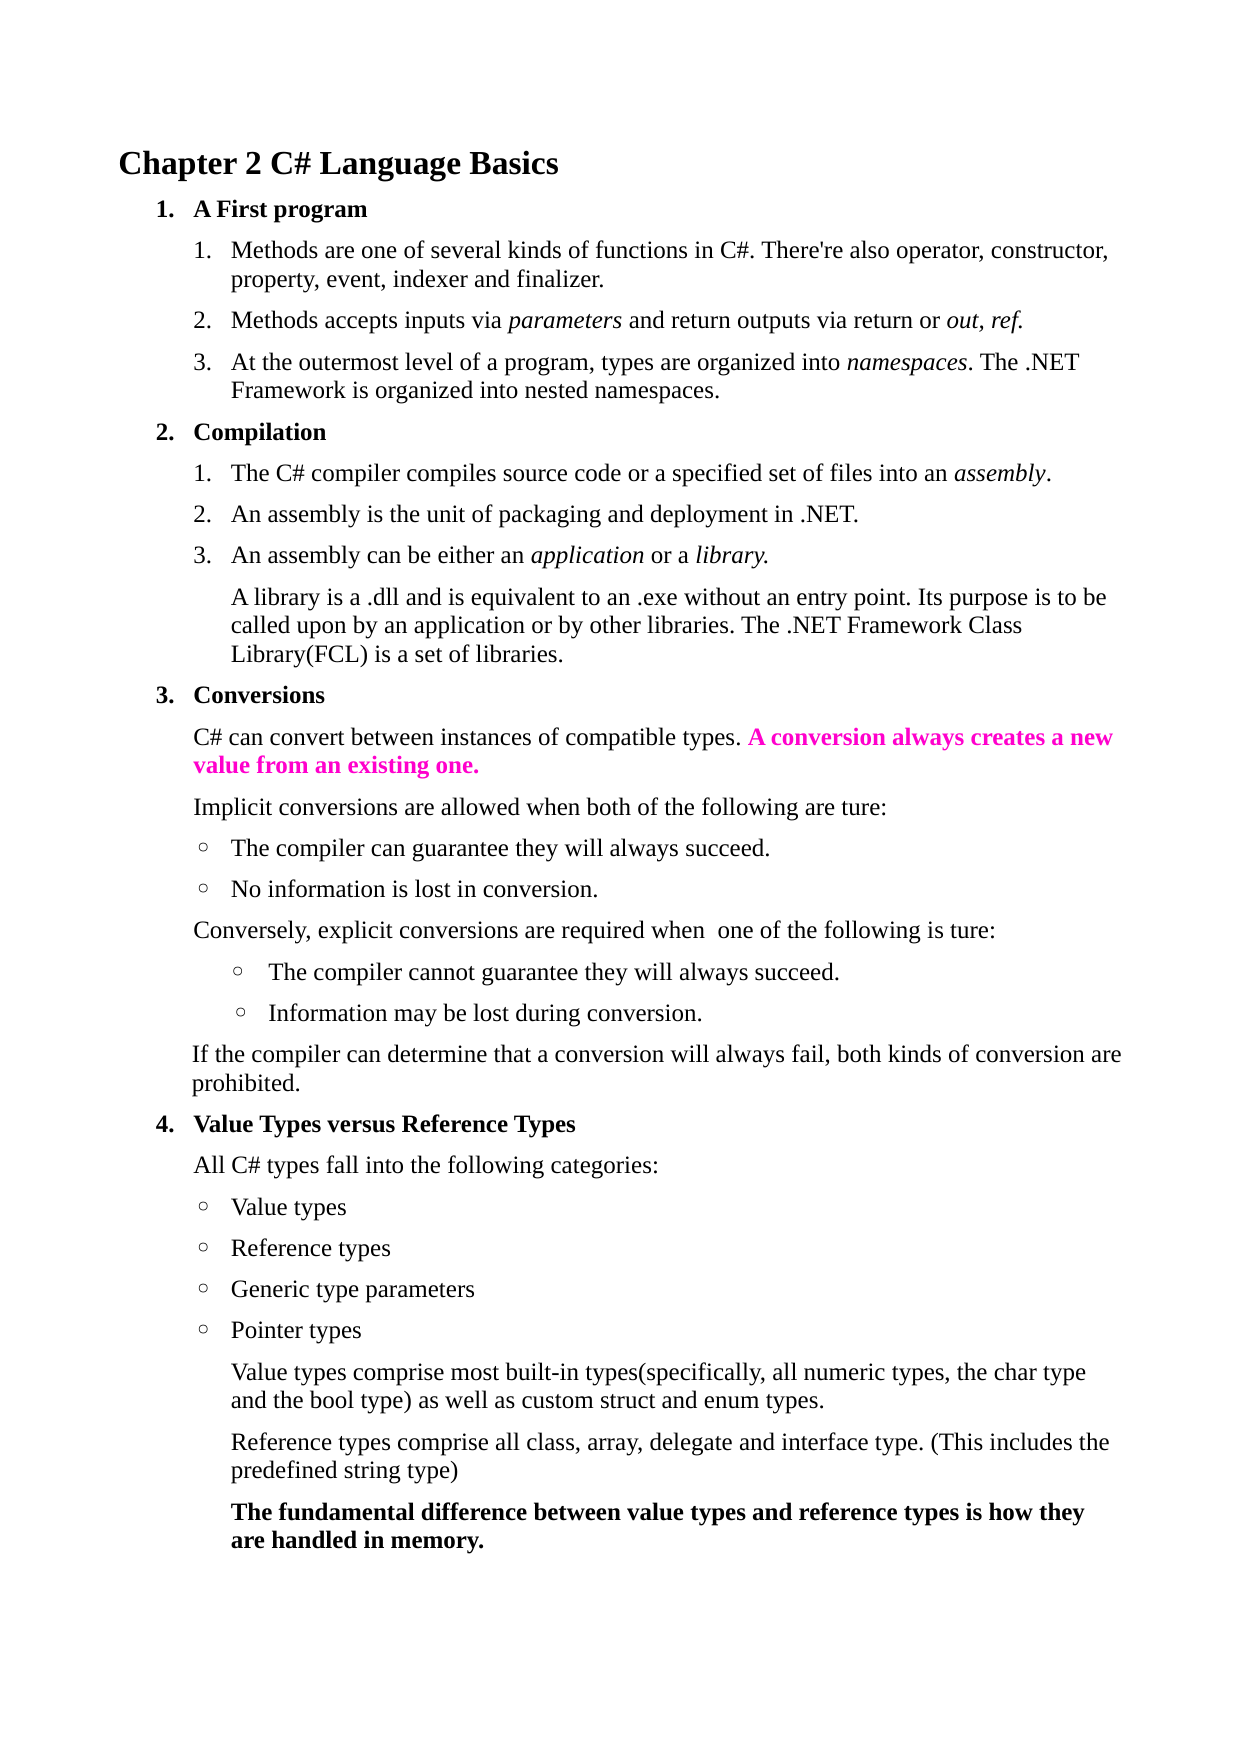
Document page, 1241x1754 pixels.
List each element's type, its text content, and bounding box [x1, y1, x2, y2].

list Pointer types [193, 1316, 1122, 1344]
list Compilation [156, 417, 1122, 446]
list Information may be lost during conversion. [231, 998, 1122, 1027]
list C# can convert between instances of compatible types. A conversion always creates a new value from an existing one. [156, 722, 1122, 779]
list Conversions [156, 681, 1122, 709]
list An assembly is the unit of packaging and deployment in .NET. [193, 499, 1122, 528]
list Reference types comprise all class, array, delegate and interface type. (This includes the predefined string type) [193, 1427, 1122, 1484]
list The compiler cannot guarantee they will always succeed. [228, 957, 1122, 986]
list A First program [156, 194, 1122, 223]
list The compiler can guarantee they will always succeed. [193, 833, 1122, 862]
list No information is lost in conversion. [193, 874, 1122, 903]
list All C# types fall into the following categories: [156, 1151, 1122, 1179]
list If the compiler can determine that a conversion will always fail, both kinds of conversion are prohibited. [81, 1039, 1122, 1097]
list Conversely, explicit conversions are required when one of the following is ture: [156, 916, 1122, 944]
list The C# compiler compiles source code or a specified set of files into an assembly. [193, 458, 1122, 487]
list Value Types versus Reference Types [156, 1109, 1122, 1138]
list The fundamental difference between value types and reference types is how they are handled in memory. [193, 1497, 1122, 1554]
list Value types [193, 1192, 1122, 1221]
list Implicit conversions are allowed when both of the following are ture: [156, 792, 1122, 821]
list Reference types [193, 1233, 1122, 1262]
subtitle Chapter 2 C# Language Basics [118, 143, 1122, 182]
list Value types comprise most built-in types(specifically, all numeric types, the char type and the bool type) as well as custom struct and enum types. [193, 1357, 1122, 1414]
list Generic type parameters [193, 1274, 1122, 1303]
list An assembly can be either an application or a library. [193, 541, 1122, 569]
list Methods accepts inputs via parameters and return outputs via return or out, ref. [193, 306, 1122, 334]
list Methods are one of several kinds of functions in C#. There're also operator, constructor, property, event, indexer and finalizer. [193, 236, 1122, 293]
list A library is a .dll and is equivalent to an .exe without an entry point. Its purpose is to be called upon by an application or by other libraries. The .NET Framework Class Library(FCL) is a set of libraries. [193, 582, 1122, 668]
list At the outermost level of a program, types are organized into namespaces. The .NET Framework is organized into nested namespaces. [193, 347, 1122, 404]
